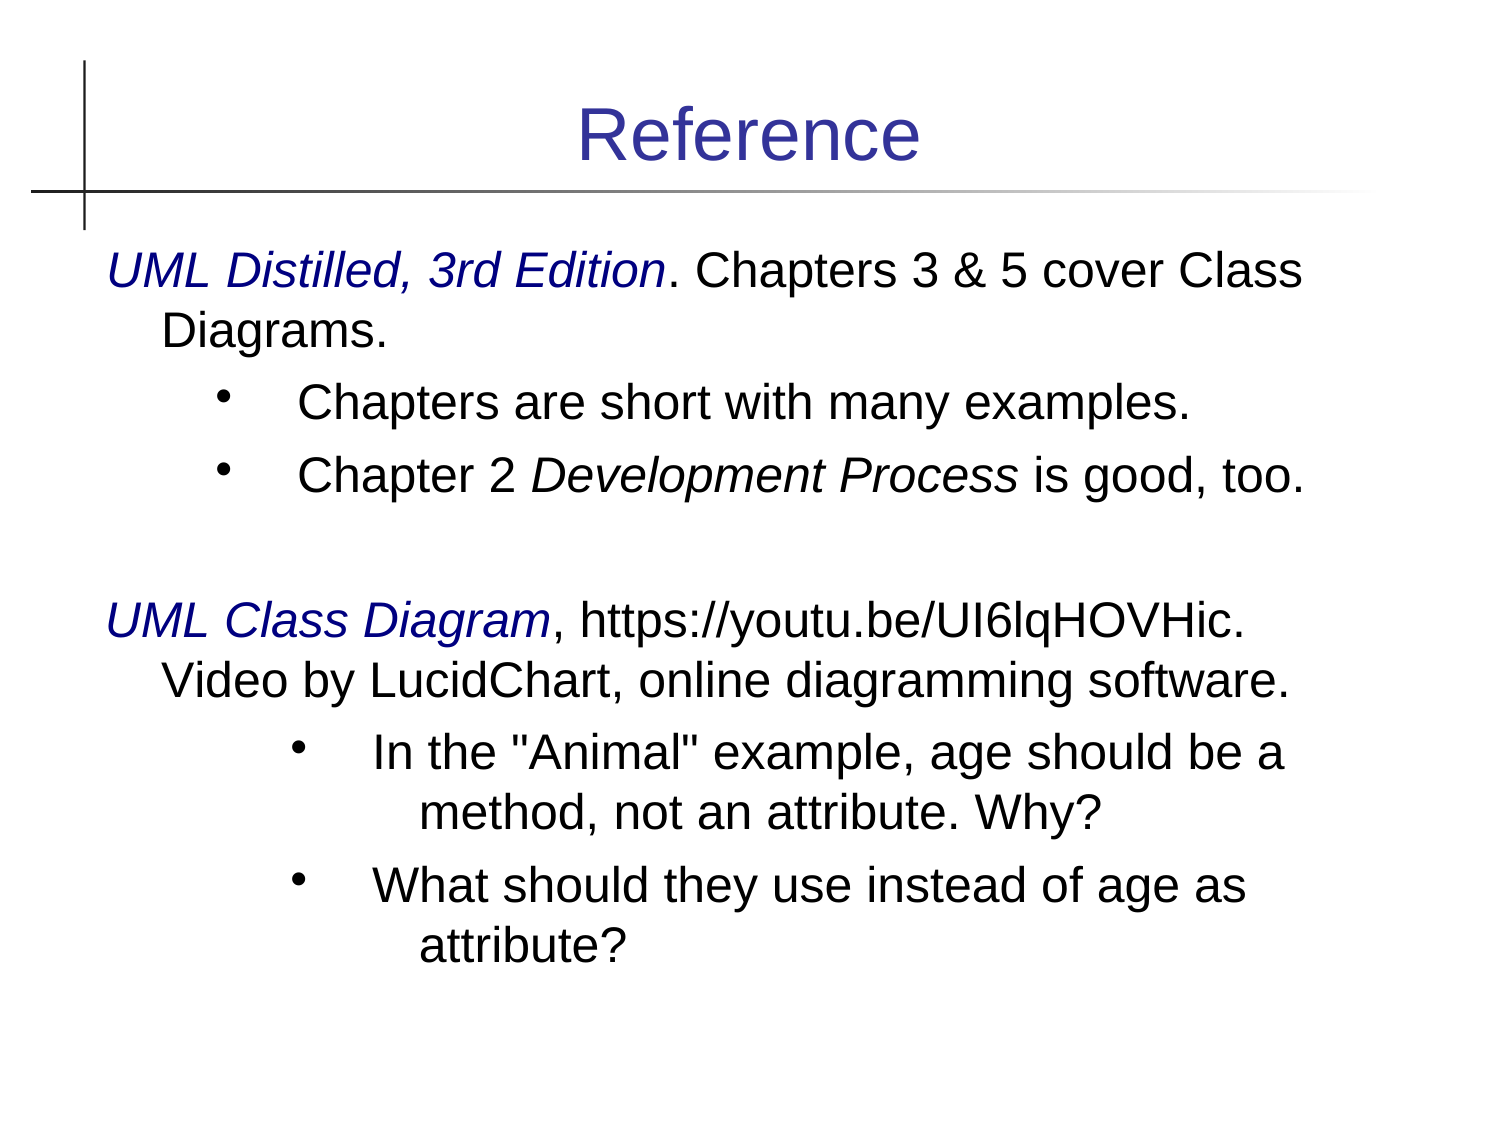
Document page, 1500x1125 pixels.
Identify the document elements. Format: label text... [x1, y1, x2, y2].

title Reference [100, 42, 1399, 184]
list UML Distilled, 3rd Edition. Chapters 3 & 5 cover Class Diagrams. Chapters are short with many examples. Chapter 2 Development Process is good, too. UML Class Diagram, https://youtu.be/UI6lqHOVHic. Video by LucidChart, online diagramming software. In the "Animal" example, age should be a method, not an attribute. Why? What should they use instead of age as attribute? [90, 229, 1409, 1096]
